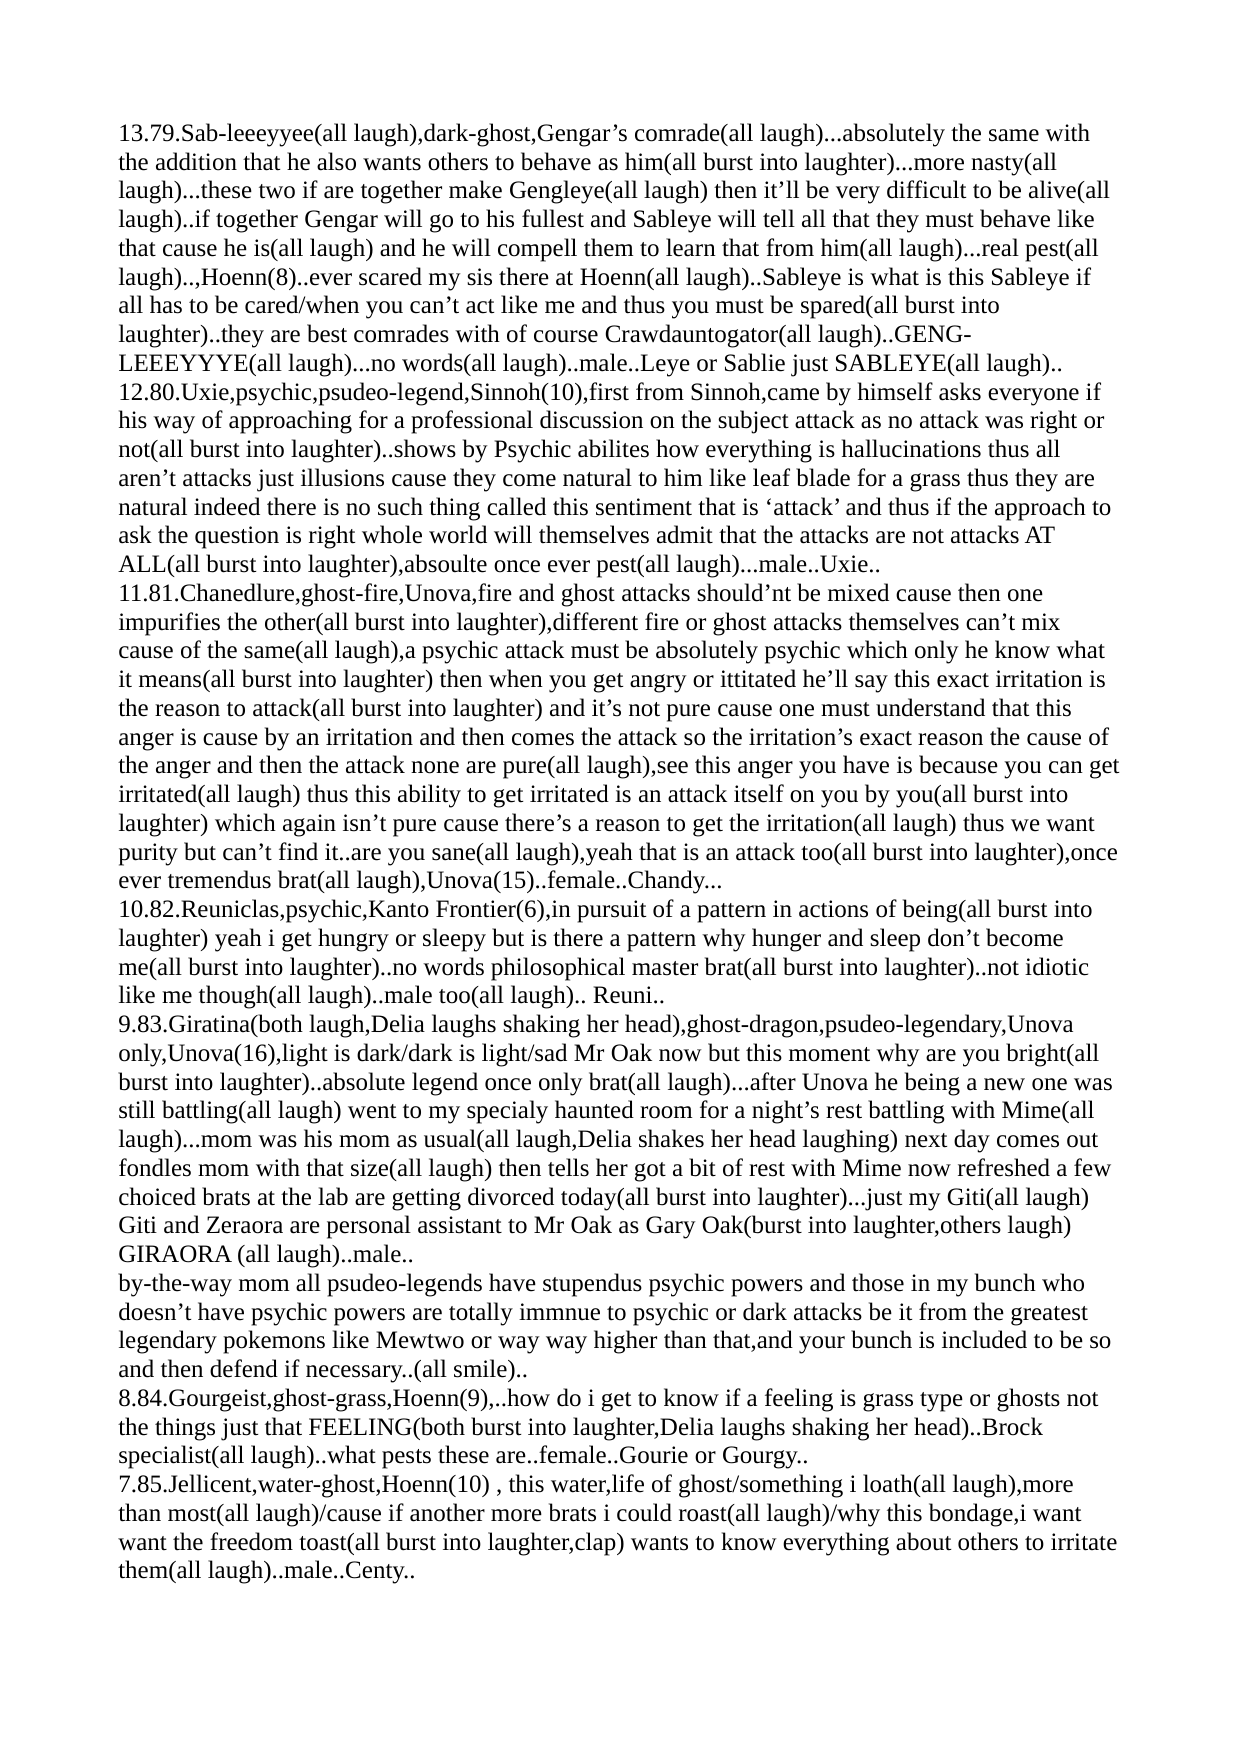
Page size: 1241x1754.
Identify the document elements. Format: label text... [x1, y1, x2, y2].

text 8.84.Gourgeist,ghost-grass,Hoenn(9),..how do i get to know if a feeling is grass type or ghosts not the things just that FEELING(both burst into laughter,Delia laughs shaking her head)..Brock specialist(all laugh)..what pests these are..female..Gourie or Gourgy.. [118, 1383, 1122, 1469]
text by-the-way mom all psudeo-legends have stupendus psychic powers and those in my bunch who doesn’t have psychic powers are totally immnue to psychic or dark attacks be it from the greatest legendary pokemons like Mewtwo or way way higher than that,and your bunch is included to be so and then defend if necessary..(all smile).. [118, 1268, 1122, 1383]
text 9.83.Giratina(both laugh,Delia laughs shaking her head),ghost-dragon,psudeo-legendary,Unova only,Unova(16),light is dark/dark is light/sad Mr Oak now but this moment why are you bright(all burst into laughter)..absolute legend once only brat(all laugh)...after Unova he being a new one was still battling(all laugh) went to my specialy haunted room for a night’s rest battling with Mime(all laugh)...mom was his mom as usual(all laugh,Delia shakes her head laughing) next day comes out fondles mom with that size(all laugh) then tells her got a bit of rest with Mime now refreshed a few choiced brats at the lab are getting divorced today(all burst into laughter)...just my Giti(all laugh) Giti and Zeraora are personal assistant to Mr Oak as Gary Oak(burst into laughter,others laugh) GIRAORA (all laugh)..male.. [118, 1009, 1122, 1268]
text 7.85.Jellicent,water-ghost,Hoenn(10) , this water,life of ghost/something i loath(all laugh),more than most(all laugh)/cause if another more brats i could roast(all laugh)/why this bondage,i want want the freedom toast(all burst into laughter,clap) wants to know everything about others to irritate them(all laugh)..male..Centy.. [118, 1469, 1122, 1584]
text 12.80.Uxie,psychic,psudeo-legend,Sinnoh(10),first from Sinnoh,came by himself asks everyone if his way of approaching for a professional discussion on the subject attack as no attack was right or not(all burst into laughter)..shows by Psychic abilites how everything is hallucinations thus all aren’t attacks just illusions cause they come natural to him like leaf blade for a grass thus they are natural indeed there is no such thing called this sentiment that is ‘attack’ and thus if the approach to ask the question is right whole world will themselves admit that the attacks are not attacks AT ALL(all burst into laughter),absoulte once ever pest(all laugh)...male..Uxie.. [118, 377, 1122, 578]
text 11.81.Chanedlure,ghost-fire,Unova,fire and ghost attacks should’nt be mixed cause then one impurifies the other(all burst into laughter),different fire or ghost attacks themselves can’t mix cause of the same(all laugh),a psychic attack must be absolutely psychic which only he know what it means(all burst into laughter) then when you get angry or ittitated he’ll say this exact irritation is the reason to attack(all burst into laughter) and it’s not pure cause one must understand that this anger is cause by an irritation and then comes the attack so the irritation’s exact reason the cause of the anger and then the attack none are pure(all laugh),see this anger you have is because you can get irritated(all laugh) thus this ability to get irritated is an attack itself on you by you(all burst into laughter) which again isn’t pure cause there’s a reason to get the irritation(all laugh) thus we want purity but can’t find it..are you sane(all laugh),yeah that is an attack too(all burst into laughter),once ever tremendus brat(all laugh),Unova(15)..female..Chandy... [118, 578, 1122, 894]
text 10.82.Reuniclas,psychic,Kanto Frontier(6),in pursuit of a pattern in actions of being(all burst into laughter) yeah i get hungry or sleepy but is there a pattern why hunger and sleep don’t become me(all burst into laughter)..no words philosophical master brat(all burst into laughter)..not idiotic like me though(all laugh)..male too(all laugh).. Reuni.. [118, 894, 1122, 1009]
text 13.79.Sab-leeeyyee(all laugh),dark-ghost,Gengar’s comrade(all laugh)...absolutely the same with the addition that he also wants others to behave as him(all burst into laughter)...more nasty(all laugh)...these two if are together make Gengleye(all laugh) then it’ll be very difficult to be alive(all laugh)..if together Gengar will go to his fullest and Sableye will tell all that they must behave like that cause he is(all laugh) and he will compell them to learn that from him(all laugh)...real pest(all laugh)..,Hoenn(8)..ever scared my sis there at Hoenn(all laugh)..Sableye is what is this Sableye if all has to be cared/when you can’t act like me and thus you must be spared(all burst into laughter)..they are best comrades with of course Crawdauntogator(all laugh)..GENG-LEEEYYYE(all laugh)...no words(all laugh)..male..Leye or Sablie just SABLEYE(all laugh).. [118, 118, 1122, 377]
